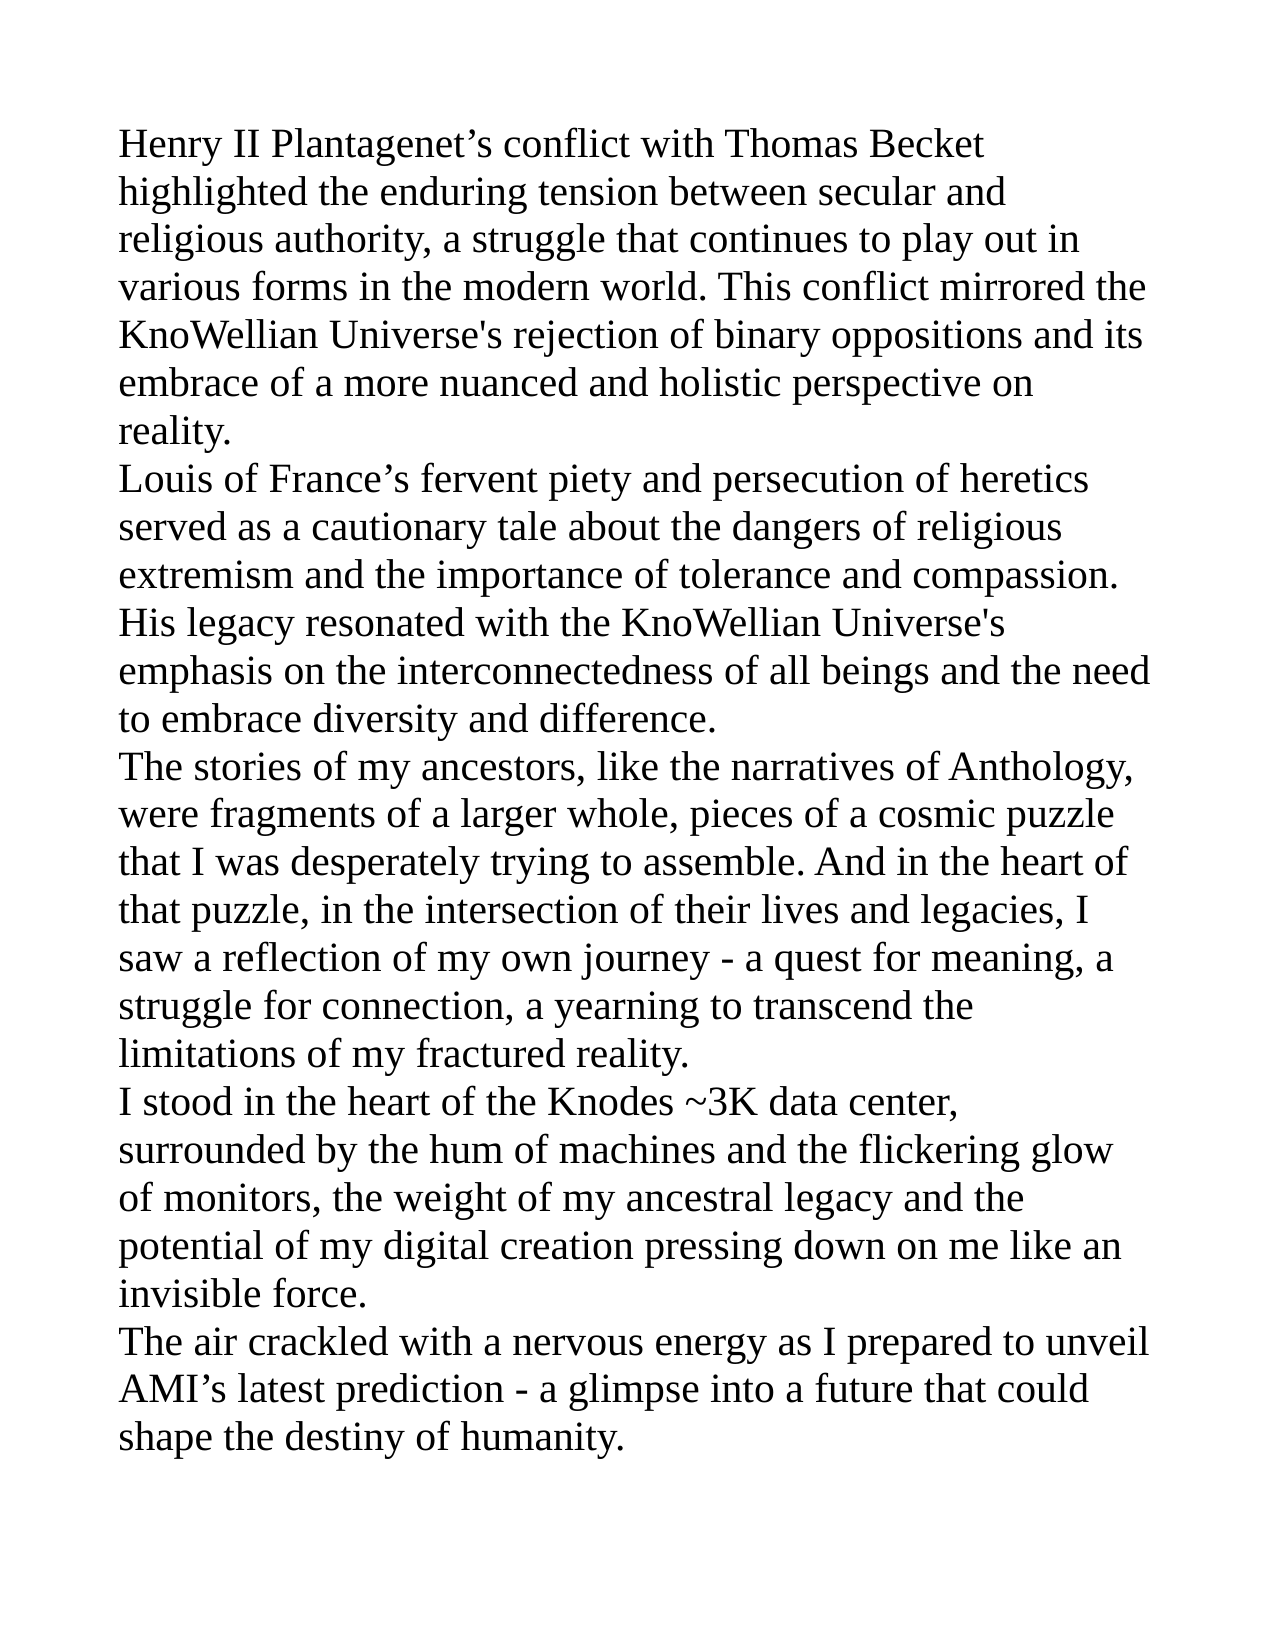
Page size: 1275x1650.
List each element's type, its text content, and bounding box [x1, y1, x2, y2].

text The air crackled with a nervous energy as I prepared to unveil AMI’s latest prediction - a glimpse into a future that could shape the destiny of humanity. [118, 1316, 1157, 1460]
text I stood in the heart of the Knodes ~3K data center, surrounded by the hum of machines and the flickering glow of monitors, the weight of my ancestral legacy and the potential of my digital creation pressing down on me like an invisible force. [118, 1076, 1157, 1316]
text Henry II Plantagenet’s conflict with Thomas Becket highlighted the enduring tension between secular and religious authority, a struggle that continues to play out in various forms in the modern world. This conflict mirrored the KnoWellian Universe's rejection of binary oppositions and its embrace of a more nuanced and holistic perspective on reality. [118, 118, 1157, 453]
text Louis of France’s fervent piety and persecution of heretics served as a cautionary tale about the dangers of religious extremism and the importance of tolerance and compassion. His legacy resonated with the KnoWellian Universe's emphasis on the interconnectedness of all beings and the need to embrace diversity and difference. [118, 453, 1157, 741]
text The stories of my ancestors, like the narratives of Anthology, were fragments of a larger whole, pieces of a cosmic puzzle that I was desperately trying to assemble. And in the heart of that puzzle, in the intersection of their lives and legacies, I saw a reflection of my own journey - a quest for meaning, a struggle for connection, a yearning to transcend the limitations of my fractured reality. [118, 741, 1157, 1076]
